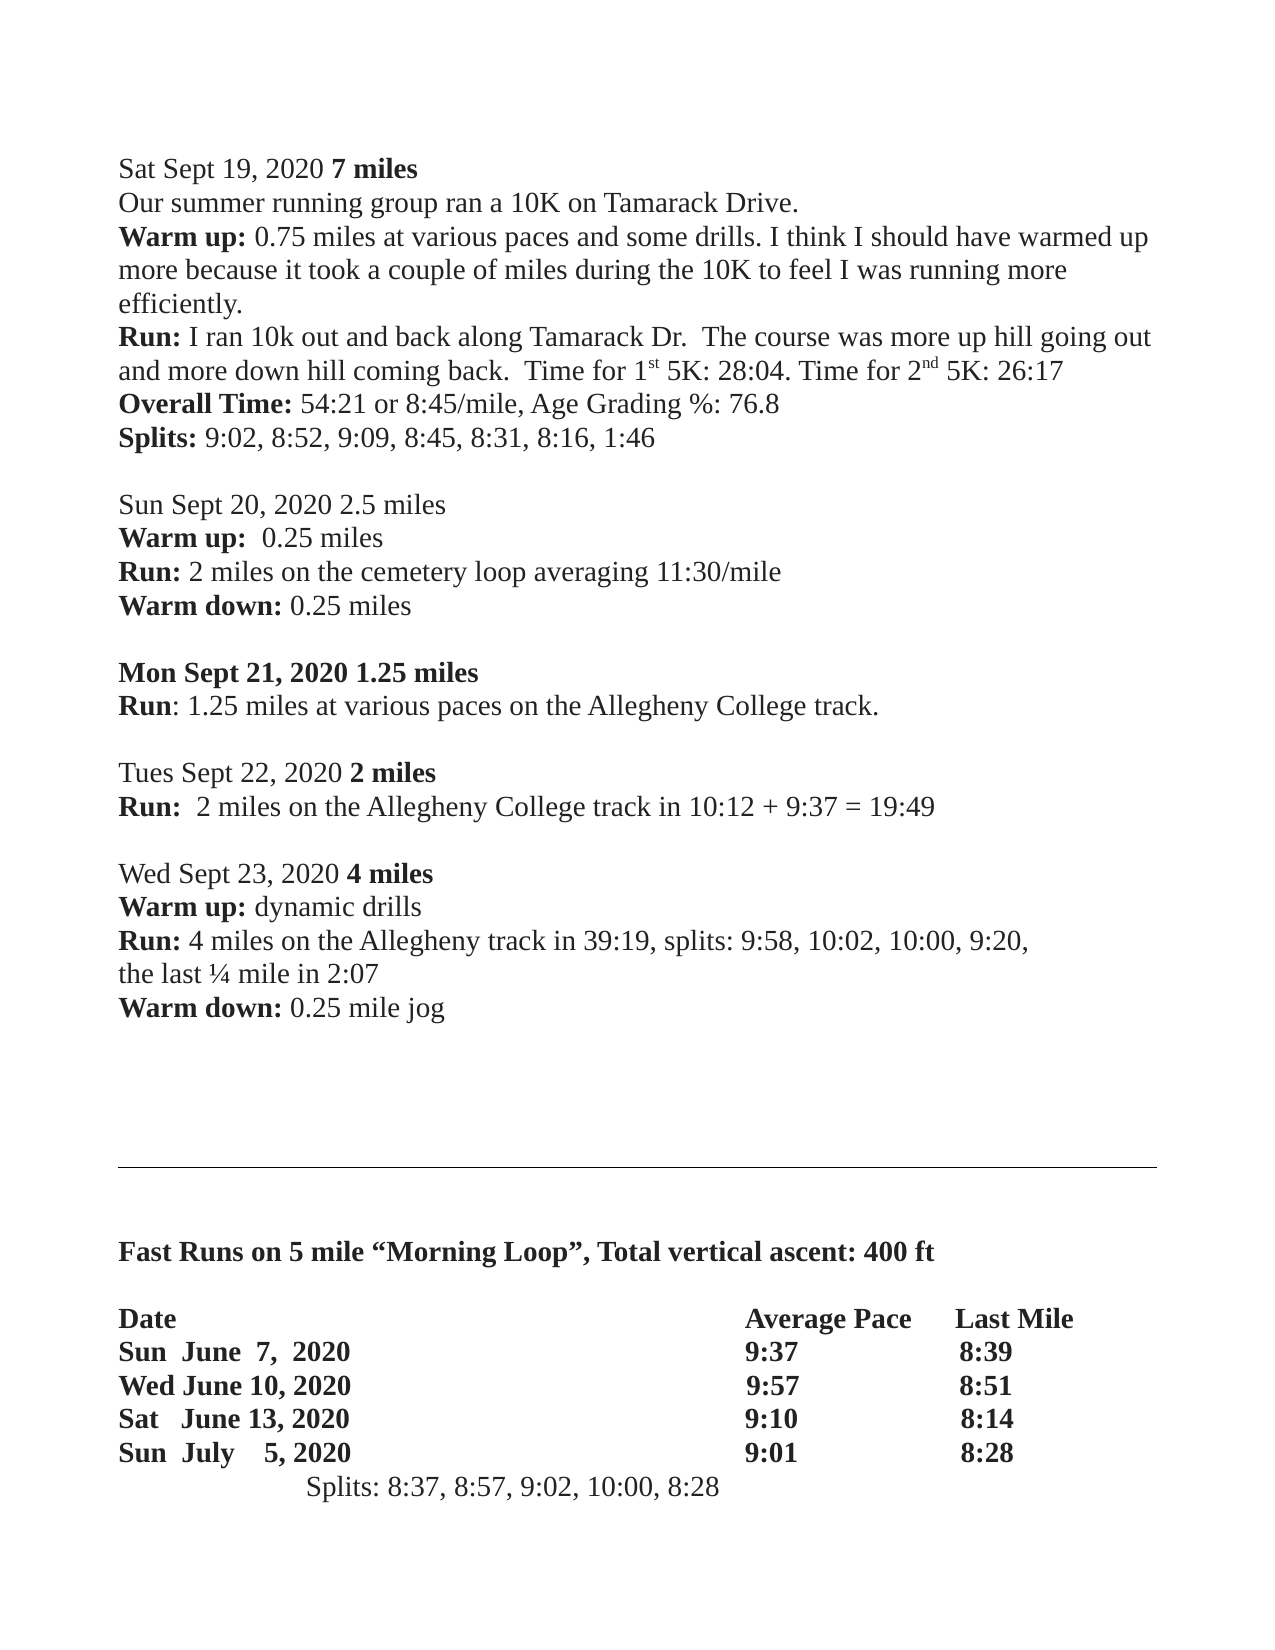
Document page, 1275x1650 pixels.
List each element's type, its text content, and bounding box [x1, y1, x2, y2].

text Wed Sept 23, 2020 4 miles [118, 856, 1161, 889]
text Run: 2 miles on the Allegheny College track in 10:12 + 9:37 = 19:49 [118, 789, 1161, 822]
text Tues Sept 22, 2020 2 miles [118, 755, 1161, 789]
text Warm up: dynamic drills [118, 889, 1161, 923]
text Warm up: 0.25 miles [118, 521, 1161, 554]
text Sun June 7, 2020 9:37 8:39 [118, 1334, 1161, 1368]
text Warm down: 0.25 mile jog [118, 990, 1161, 1024]
text the last ¼ mile in 2:07 [118, 957, 1161, 990]
text Run: 1.25 miles at various paces on the Allegheny College track. [118, 688, 1161, 722]
text Run: 2 miles on the cemetery loop averaging 11:30/mile [118, 554, 1161, 588]
text Date Average Pace Last Mile [118, 1301, 1161, 1334]
text Fast Runs on 5 mile “Morning Loop”, Total vertical ascent: 400 ft [118, 1234, 1161, 1267]
text Run: I ran 10k out and back along Tamarack Dr. The course was more up hill going out and more down hill coming back. Time for 1st 5K: 28:04. Time for 2nd 5K: 26:17 [118, 319, 1161, 386]
text Warm down: 0.25 miles [118, 588, 1161, 621]
text Overall Time: 54:21 or 8:45/mile, Age Grading %: 76.8 [118, 386, 1161, 420]
text Splits: 9:02, 8:52, 9:09, 8:45, 8:31, 8:16, 1:46 [118, 420, 1161, 453]
text Wed June 10, 2020 9:57 8:51 [118, 1368, 1161, 1402]
text Mon Sept 21, 2020 1.25 miles [118, 655, 1161, 688]
text Run: 4 miles on the Allegheny track in 39:19, splits: 9:58, 10:02, 10:00, 9:20, [118, 923, 1161, 957]
text Warm up: 0.75 miles at various paces and some drills. I think I should have warmed up more because it took a couple of miles during the 10K to feel I was running more efficiently. [118, 219, 1161, 319]
text Sun Sept 20, 2020 2.5 miles [118, 487, 1161, 521]
text Sat Sept 19, 2020 7 miles [118, 152, 1161, 185]
text Our summer running group ran a 10K on Tamarack Drive. [118, 185, 1161, 219]
text Sat June 13, 2020 9:10 8:14 Sun July 5, 2020 9:01 8:28 Splits: 8:37, 8:57, 9:02, 10:00, 8:28 [118, 1402, 1161, 1502]
